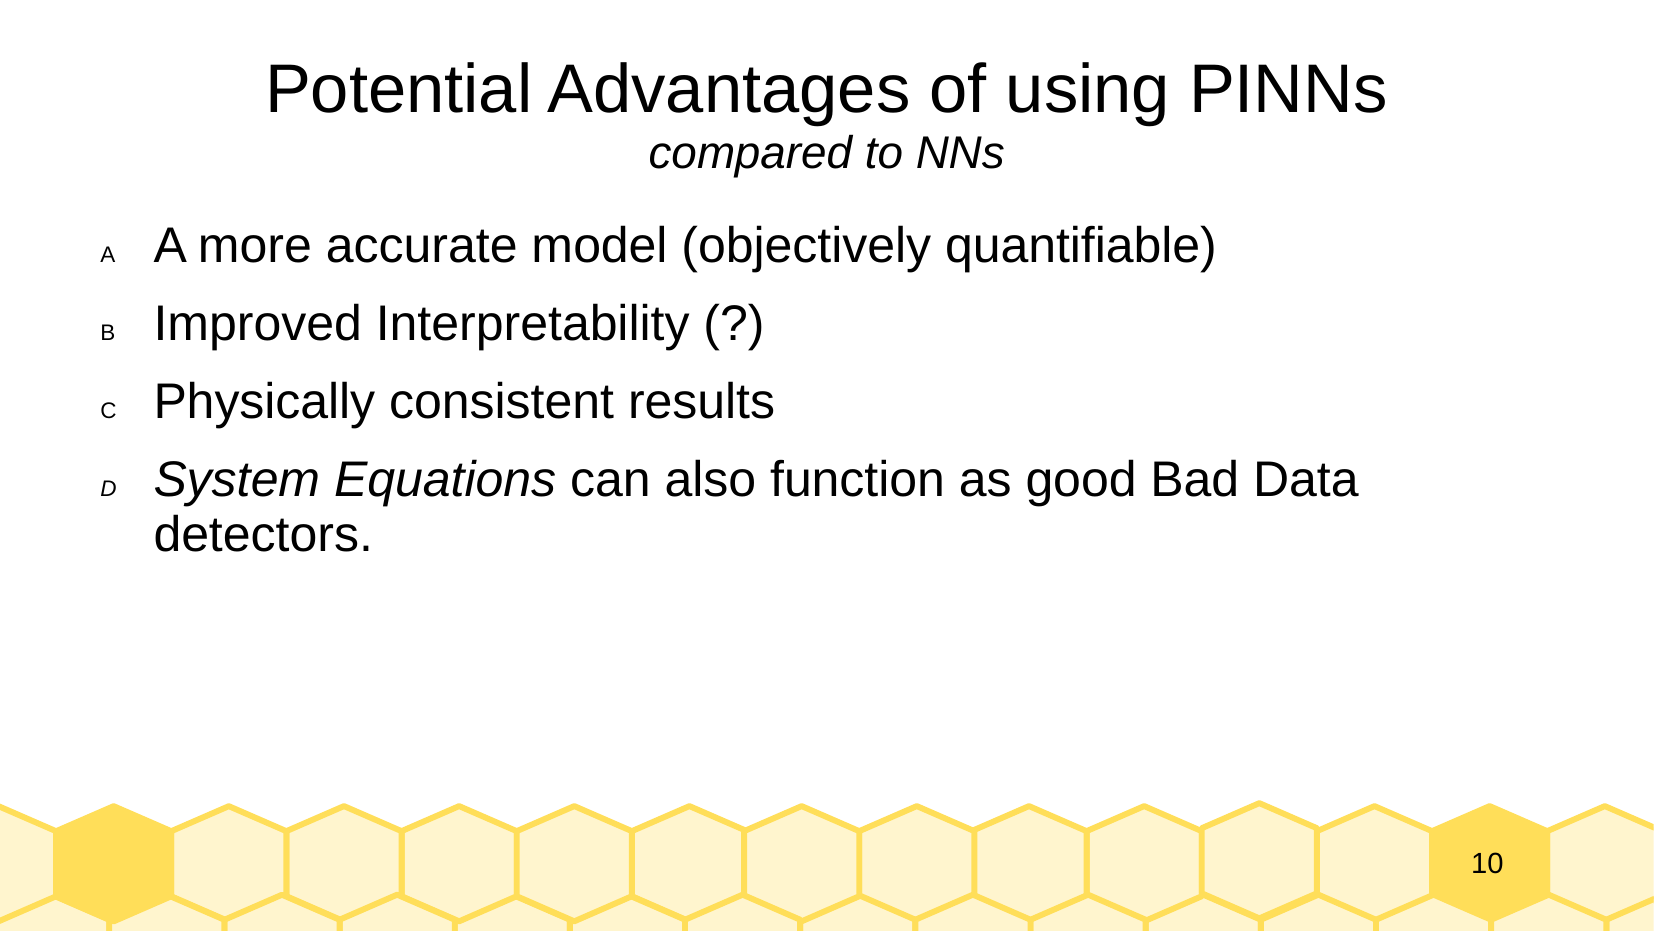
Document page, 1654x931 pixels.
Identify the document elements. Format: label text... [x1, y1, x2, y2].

list A more accurate model (objectively quantifiable) Improved Interpretability (?) Physically consistent results System Equations can also function as good Bad Data detectors. [82, 217, 1571, 758]
title Potential Advantages of using PINNs compared to NNs [82, 37, 1571, 193]
